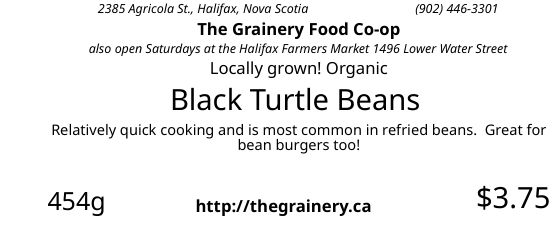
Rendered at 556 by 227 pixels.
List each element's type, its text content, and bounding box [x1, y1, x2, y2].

table_cell 454g [47, 175, 151, 217]
table_cell http://thegrainery.ca [151, 175, 415, 217]
table_cell $3.75 [415, 175, 550, 217]
table_header 2385 Agricola St., Halifax, Nova Scotia (902) 446-3301 The Grainery Food Co-op also open Saturdays at the Halifax Farmers Market 1496 Lower Water Street [47, 0, 550, 57]
table_cell Locally grown! Organic Black Turtle Beans Relatively quick cooking and is most common in refried beans. Great for bean burgers too! [47, 57, 550, 175]
